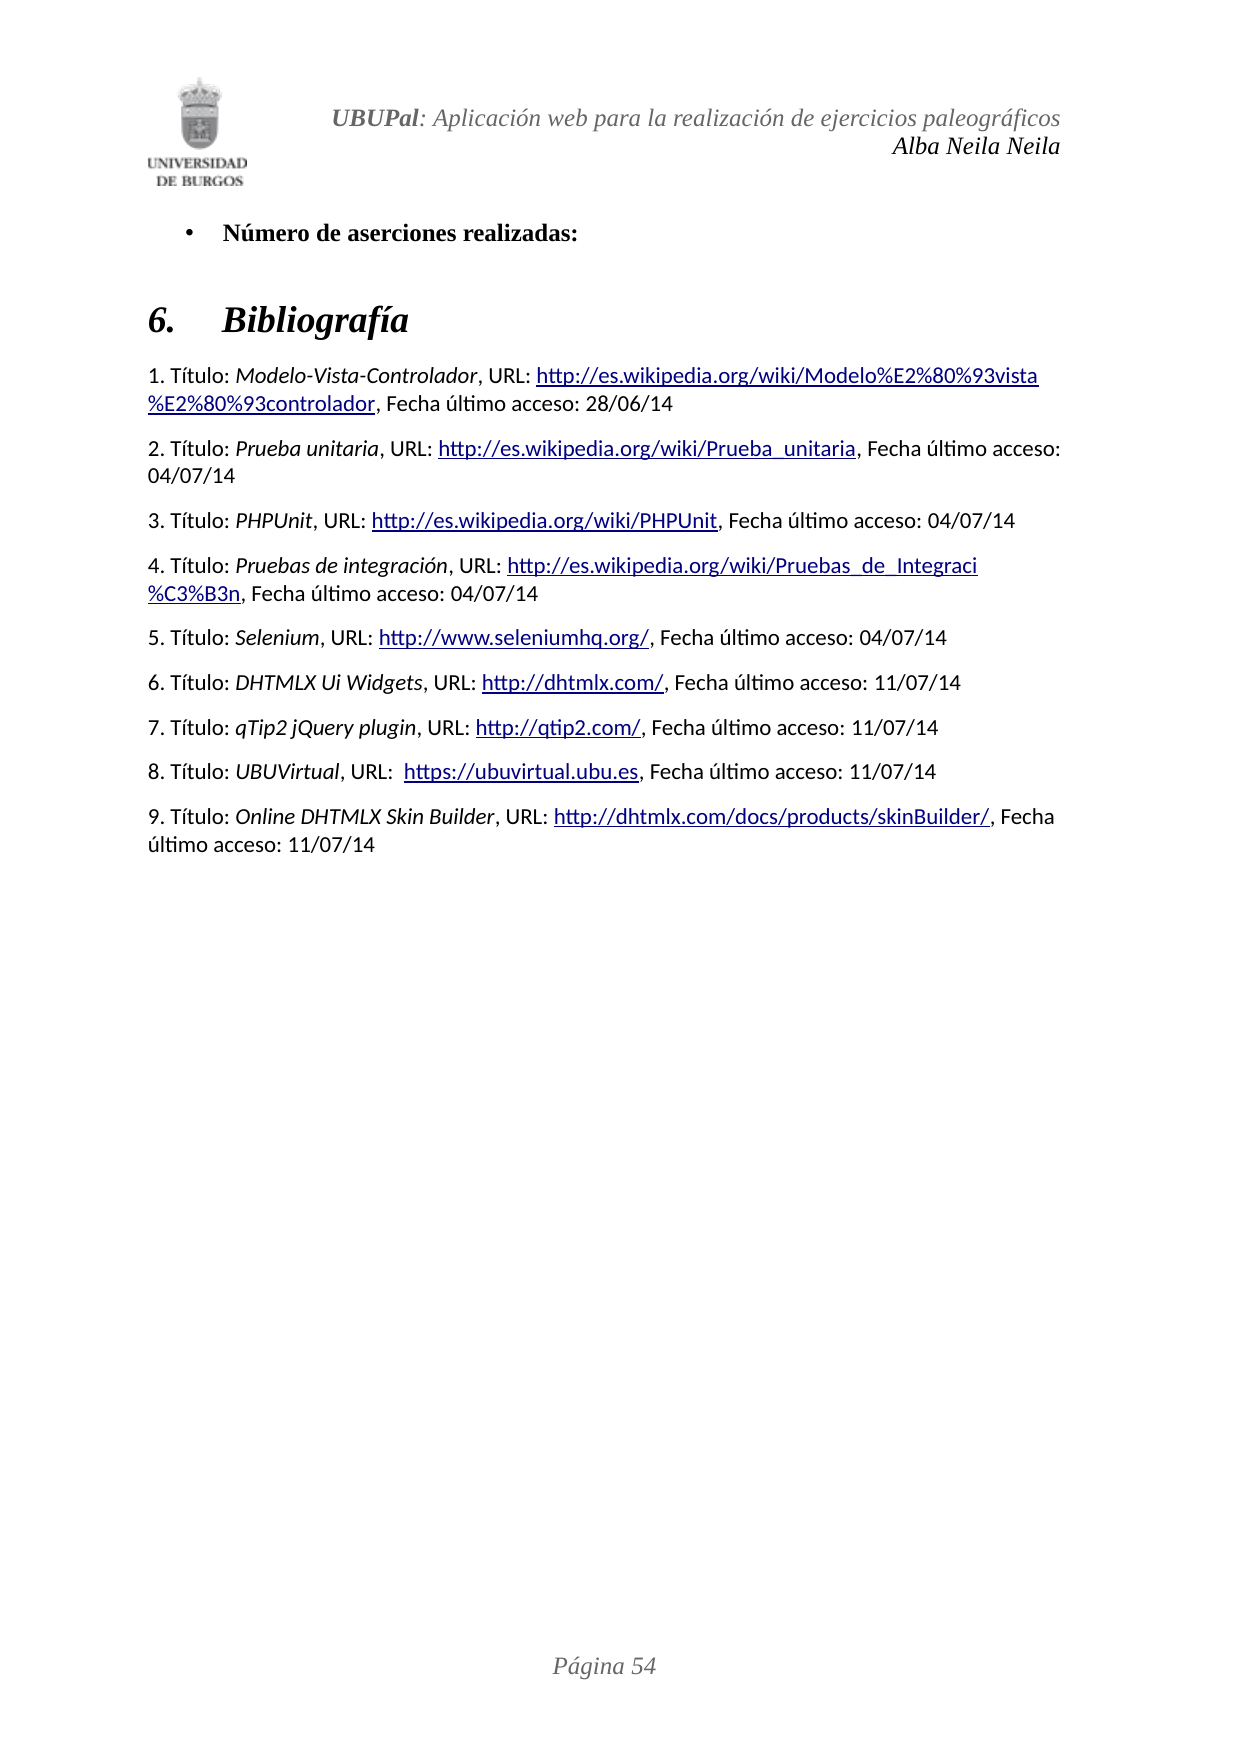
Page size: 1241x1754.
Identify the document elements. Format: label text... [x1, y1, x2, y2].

text 1. Título: Modelo-Vista-Controlador, URL: http://es.wikipedia.org/wiki/Modelo%E2%80%93vista%E2%80%93controlador, Fecha último acceso: 28/06/14 [148, 361, 1063, 417]
text 6. Título: DHTMLX Ui Widgets, URL: http://dhtmlx.com/, Fecha último acceso: 11/07/14 [148, 668, 1063, 696]
text 3. Título: PHPUnit, URL: http://es.wikipedia.org/wiki/PHPUnit, Fecha último acceso: 04/07/14 [148, 506, 1063, 534]
text 5. Título: Selenium, URL: http://www.seleniumhq.org/, Fecha último acceso: 04/07/14 [148, 623, 1063, 651]
picture [147, 77, 247, 186]
text 7. Título: qTip2 jQuery plugin, URL: http://qtip2.com/, Fecha último acceso: 11/07/14 [148, 713, 1063, 741]
subtitle Bibliografía [148, 297, 1063, 340]
text 8. Título: UBUVirtual, URL: https://ubuvirtual.ubu.es, Fecha último acceso: 11/07/14 [148, 757, 1063, 785]
text 9. Título: Online DHTMLX Skin Builder, URL: http://dhtmlx.com/docs/products/skinBuilder/, Fecha último acceso: 11/07/14 [148, 802, 1063, 858]
text 4. Título: Pruebas de integración, URL: http://es.wikipedia.org/wiki/Pruebas_de_Integraci%C3%B3n, Fecha último acceso: 04/07/14 [148, 551, 1063, 607]
list Número de aserciones realizadas: [185, 218, 1063, 247]
text 2. Título: Prueba unitaria, URL: http://es.wikipedia.org/wiki/Prueba_unitaria, Fecha último acceso: 04/07/14 [148, 434, 1063, 490]
